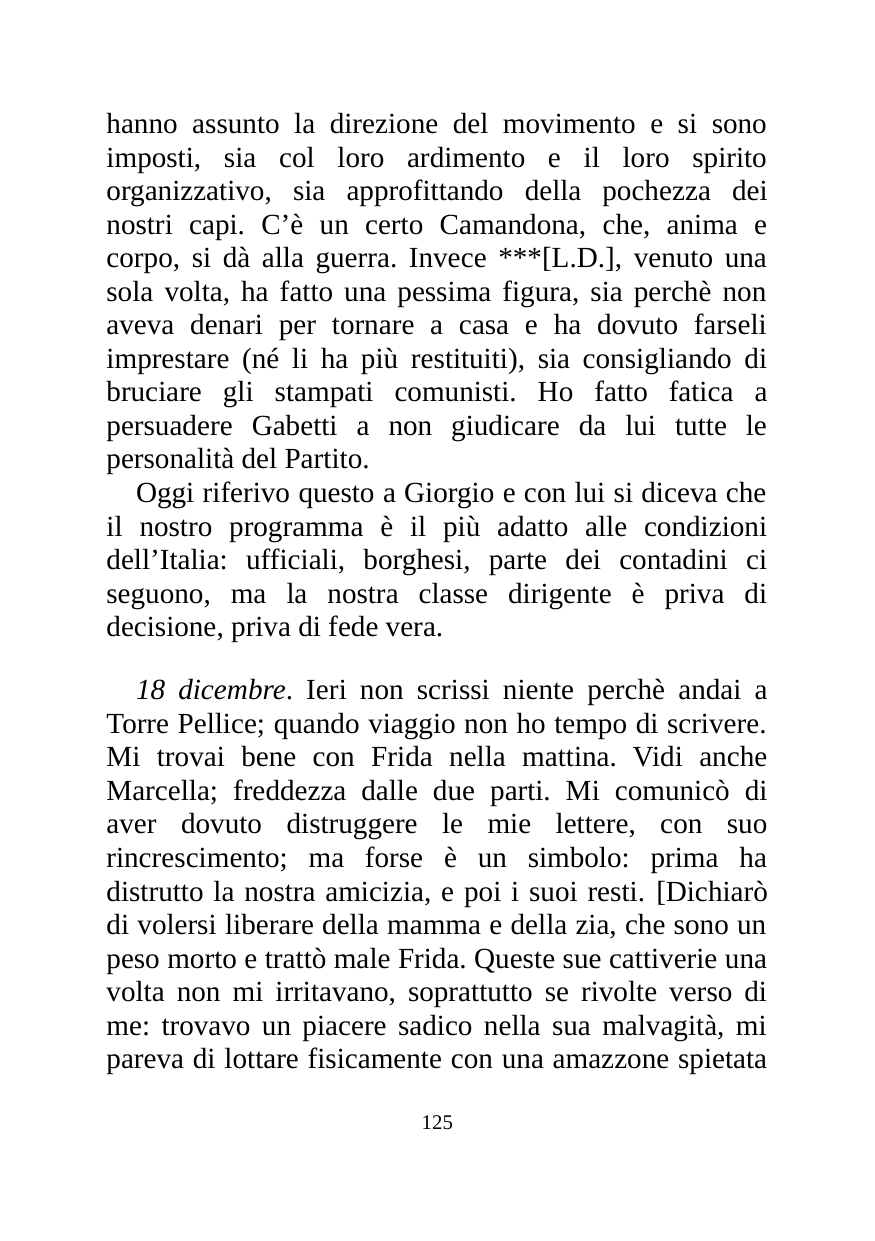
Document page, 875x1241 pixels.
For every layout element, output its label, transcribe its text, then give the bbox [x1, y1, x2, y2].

text hanno assunto la direzione del movimento e si sono imposti, sia col loro ardimento e il loro spirito organizzativo, sia approfittando della pochezza dei nostri capi. C’è un certo Camandona, che, anima e corpo, si dà alla guerra. Invece ***[L.D.], venuto una sola volta, ha fatto una pessima figura, sia perchè non aveva denari per tornare a casa e ha dovuto farseli imprestare (né li ha più restituiti), sia consigliando di bruciare gli stampati comunisti. Ho fatto fatica a persuadere Gabetti a non giudicare da lui tutte le personalità del Partito. [106, 106, 768, 475]
text Oggi riferivo questo a Giorgio e con lui si diceva che il nostro programma è il più adatto alle condizioni dell’Italia: ufficiali, borghesi, parte dei contadini ci seguono, ma la nostra classe dirigente è priva di decisione, priva di fede vera. [106, 475, 768, 643]
text 18 dicembre. Ieri non scrissi niente perchè andai a Torre Pellice; quando viaggio non ho tempo di scrivere. Mi trovai bene con Frida nella mattina. Vidi anche Marcella; freddezza dalle due parti. Mi comunicò di aver dovuto distruggere le mie lettere, con suo rincrescimento; ma forse è un simbolo: prima ha distrutto la nostra amicizia, e poi i suoi resti. [Dichiarò di volersi liberare della mamma e della zia, che sono un peso morto e trattò male Frida. Queste sue cattiverie una volta non mi irritavano, soprattutto se rivolte verso di me: trovavo un piacere sadico nella sua malvagità, mi pareva di lottare fisicamente con una amazzone spietata [106, 672, 768, 1075]
